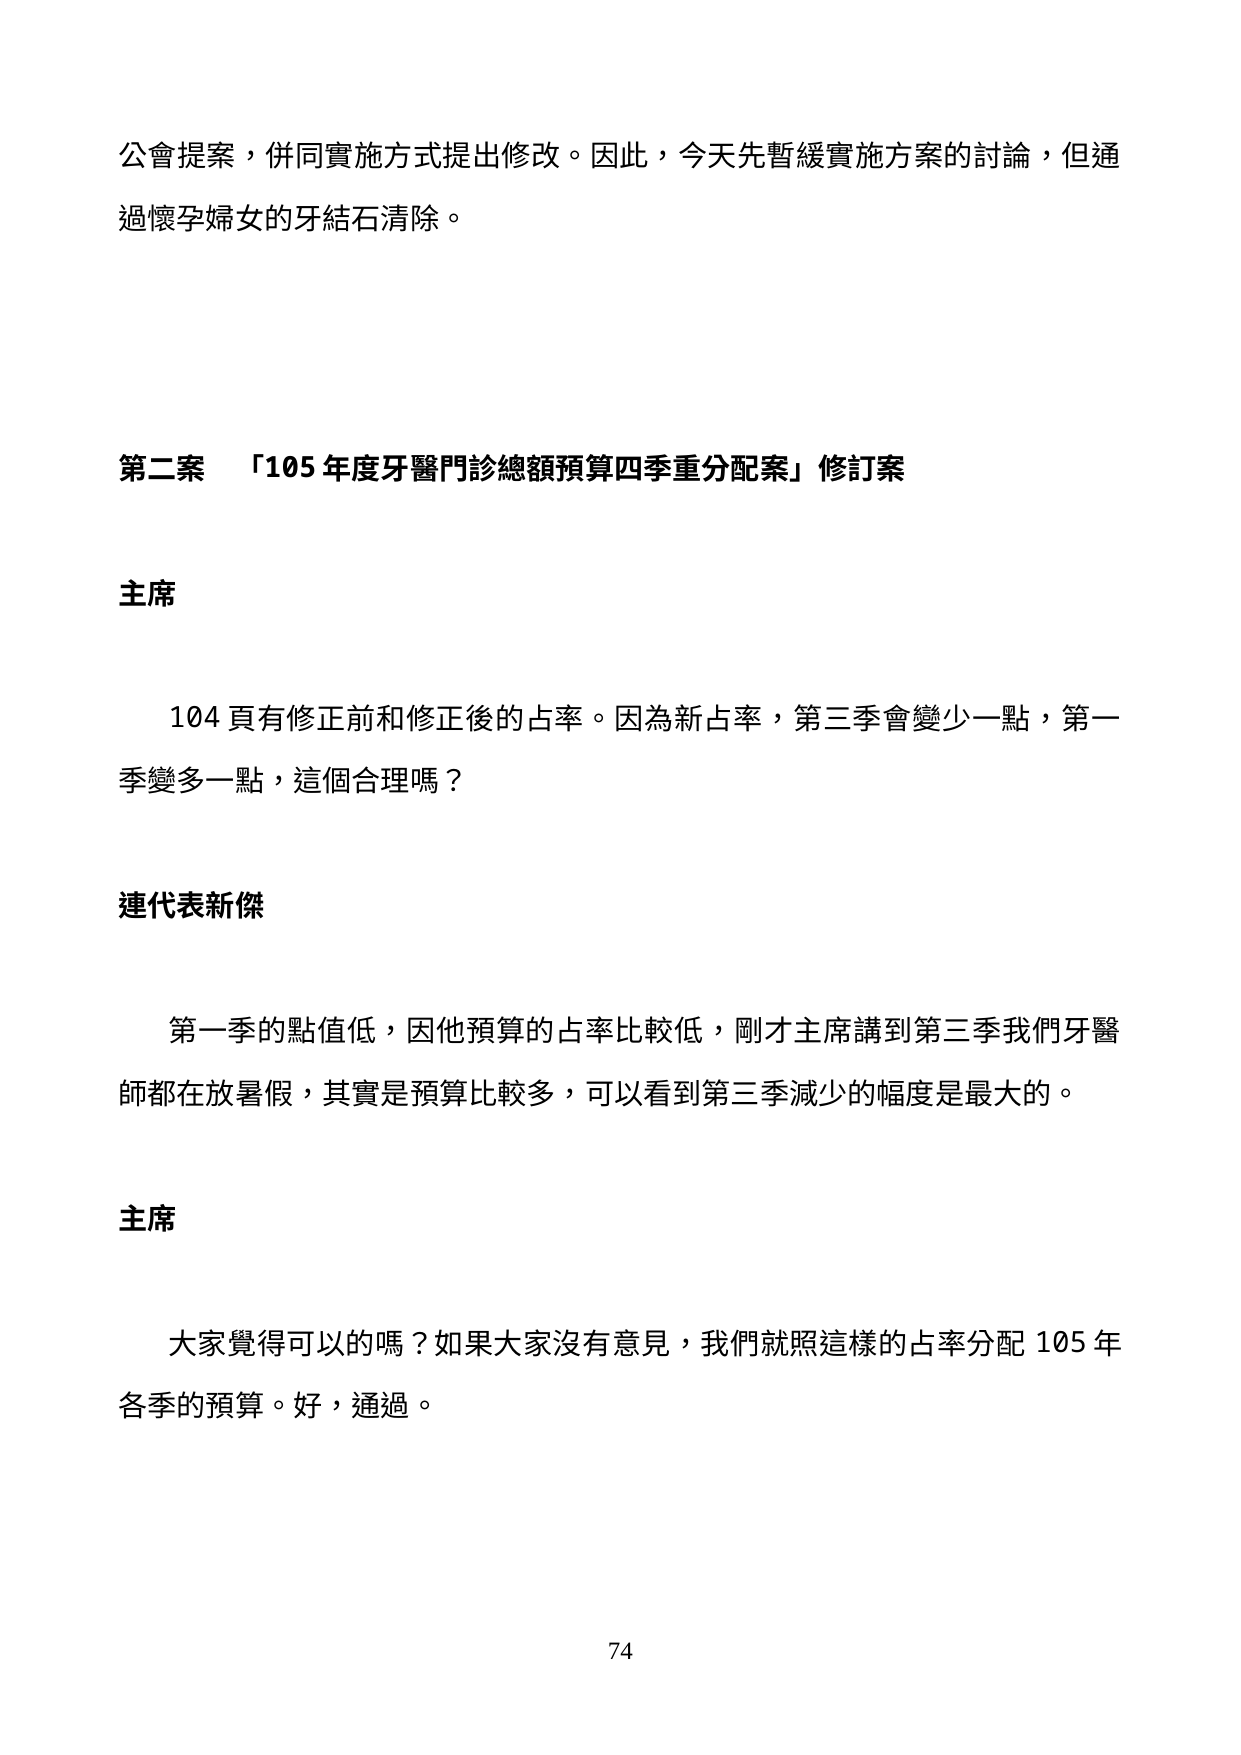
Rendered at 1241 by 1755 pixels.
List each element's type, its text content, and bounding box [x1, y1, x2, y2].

text 公會提案，併同實施方式提出修改。因此，今天先暫緩實施方案的討論，但通過懷孕婦女的牙結石清除。 [118, 112, 1122, 237]
text 主席 [118, 550, 1122, 612]
text 第一季的點值低，因他預算的占率比較低，剛才主席講到第三季我們牙醫師都在放暑假，其實是預算比較多，可以看到第三季減少的幅度是最大的。 [118, 987, 1122, 1112]
text 104頁有修正前和修正後的占率。因為新占率，第三季會變少一點，第一季變多一點，這個合理嗎？ [118, 675, 1122, 800]
text 連代表新傑 [118, 862, 1122, 925]
text 大家覺得可以的嗎？如果大家沒有意見，我們就照這樣的占率分配105年各季的預算。好，通過。 [118, 1300, 1122, 1425]
text 主席 [118, 1175, 1122, 1237]
text 第二案 「105年度牙醫門診總額預算四季重分配案」修訂案 [118, 425, 1122, 487]
